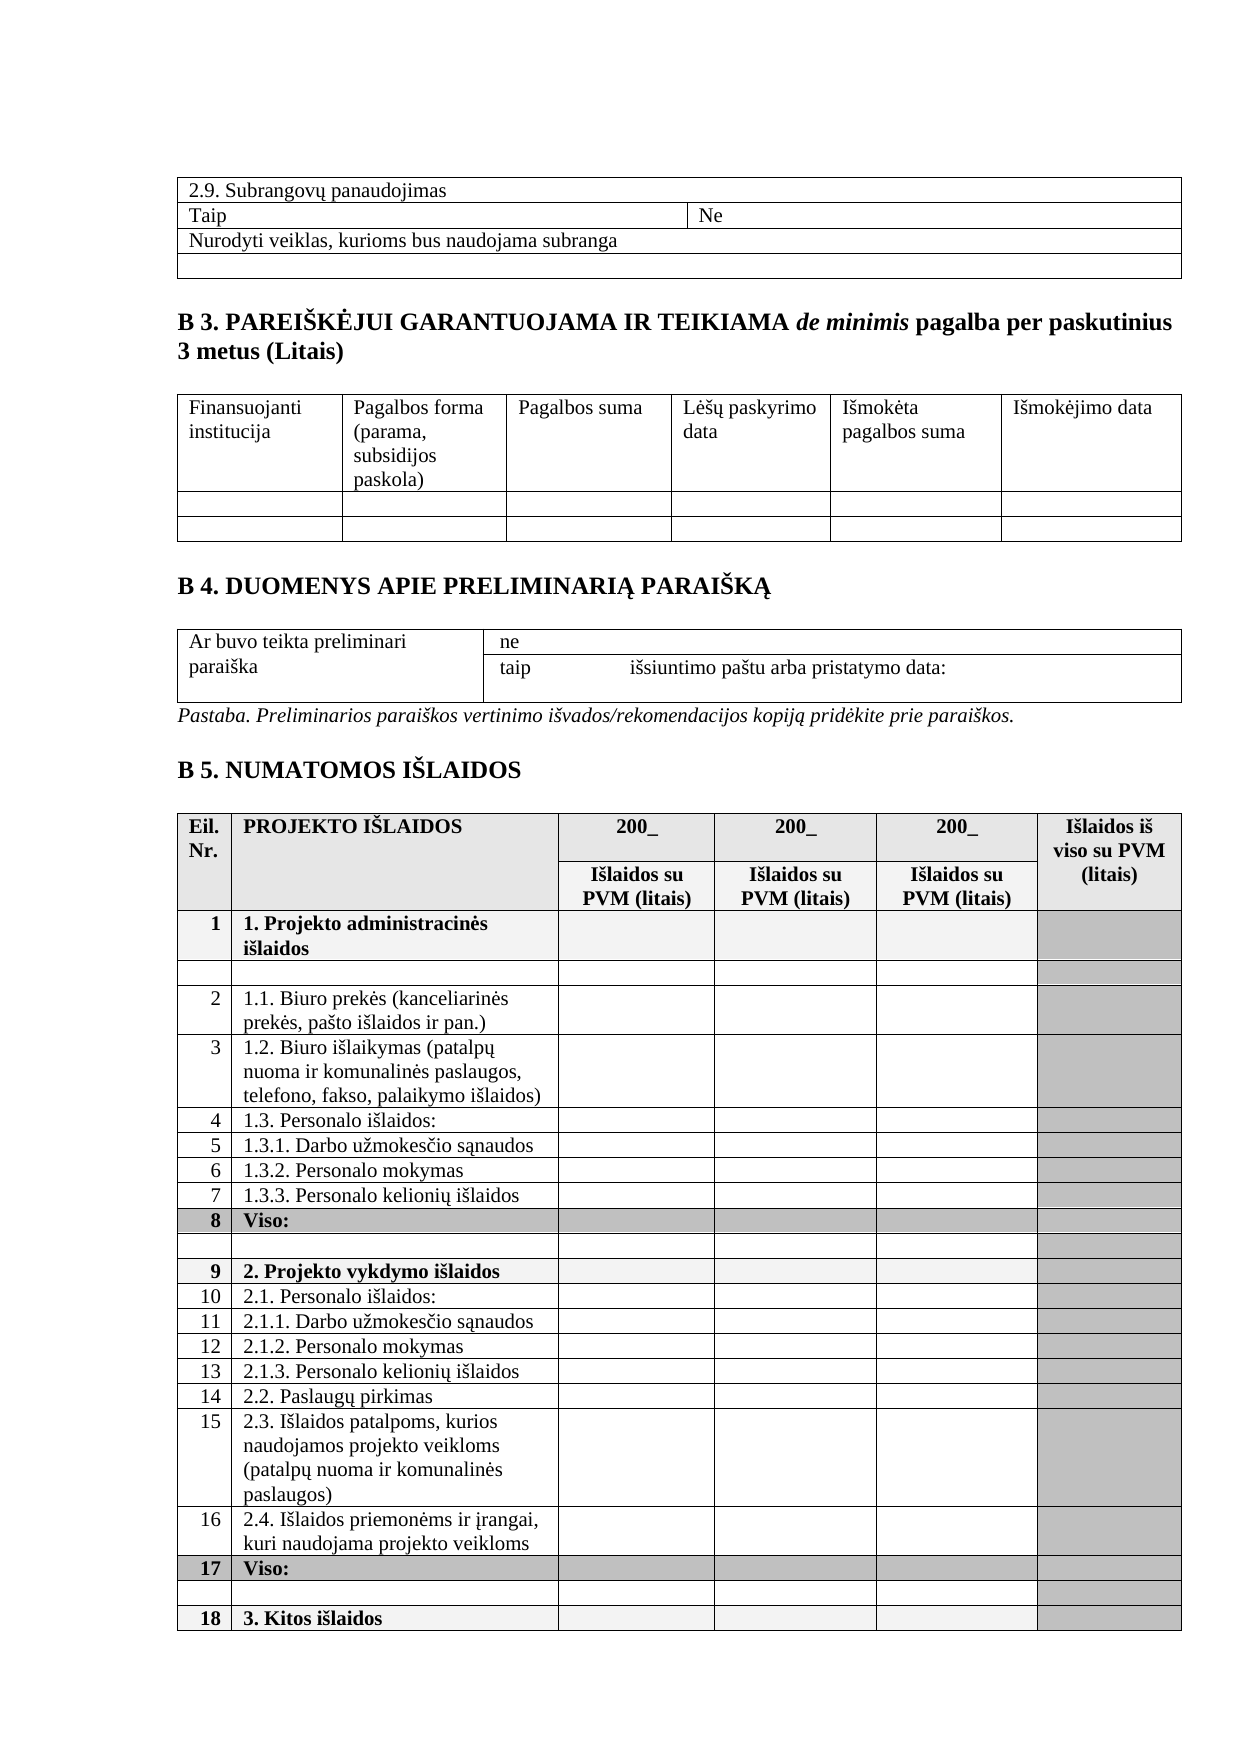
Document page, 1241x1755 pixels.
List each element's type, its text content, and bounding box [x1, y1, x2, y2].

table_cell [559, 1133, 714, 1157]
table_cell [559, 961, 714, 984]
table_cell [178, 254, 1181, 278]
table_cell [715, 1234, 876, 1258]
table_header Išlaidos iš viso su PVM (litais) [1038, 814, 1181, 910]
table_cell 1.3.3. Personalo kelionių išlaidos [232, 1183, 558, 1207]
table_cell [672, 517, 830, 541]
table_cell 2.4. Išlaidos priemonėms ir įrangai, kuri naudojama projekto veikloms [232, 1507, 558, 1555]
table_cell [715, 1183, 876, 1207]
table_cell Nurodyti veiklas, kurioms bus naudojama subranga [178, 229, 1181, 252]
table_cell [178, 1581, 231, 1605]
table_cell [1038, 1606, 1181, 1630]
table_header Pagalbos forma (parama, subsidijos paskola) [343, 395, 506, 491]
table_cell Viso: [232, 1556, 558, 1580]
table_cell [1038, 1581, 1181, 1605]
table_cell [178, 517, 342, 541]
table_cell 2.1.2. Personalo mokymas [232, 1334, 558, 1358]
table_cell Ne [688, 203, 1181, 227]
table_cell 12 [178, 1334, 231, 1358]
table_cell [1038, 911, 1181, 959]
table_cell [559, 1606, 714, 1630]
table_cell 18 [178, 1606, 231, 1630]
table_cell [1038, 1556, 1181, 1580]
table_cell 16 [178, 1507, 231, 1555]
table_cell [1038, 1209, 1181, 1232]
table_cell [877, 1384, 1037, 1408]
table_cell [715, 1359, 876, 1383]
table_cell 1.3.2. Personalo mokymas [232, 1158, 558, 1182]
table_cell [1002, 517, 1181, 541]
table_cell [715, 961, 876, 984]
table_cell [877, 1309, 1037, 1333]
table_cell [1038, 1309, 1181, 1333]
text B 5. NUMATOMOS IŠLAIDOS [177, 756, 1181, 784]
table_cell 1.2. Biuro išlaikymas (patalpų nuoma ir komunalinės paslaugos, telefono, fakso, palaikymo išlaidos) [232, 1035, 558, 1107]
table_cell Išlaidos su PVM (litais) [877, 862, 1037, 910]
table_cell 11 [178, 1309, 231, 1333]
text B 4. DUOMENYS APIE PRELIMINARIĄ PARAIŠKĄ [177, 571, 1181, 600]
table_header 200_ [715, 814, 876, 861]
table_cell [232, 961, 558, 984]
table_cell [1038, 1384, 1181, 1408]
table_cell [1038, 961, 1181, 984]
table_header Išmokėta pagalbos suma [831, 395, 1001, 491]
table_cell [831, 492, 1001, 516]
table_cell 10 [178, 1284, 231, 1308]
table_cell [715, 1507, 876, 1555]
table_cell [877, 961, 1037, 984]
table_cell 1 [178, 911, 231, 959]
table_cell 17 [178, 1556, 231, 1580]
table_cell [715, 1334, 876, 1358]
table_cell [232, 1234, 558, 1258]
table_cell [1038, 1507, 1181, 1555]
table_cell [559, 1556, 714, 1580]
table_cell [1038, 1183, 1181, 1207]
table_cell [877, 1158, 1037, 1182]
table_cell 4 [178, 1108, 231, 1132]
table_cell [559, 1284, 714, 1308]
table_cell [877, 986, 1037, 1034]
table_cell [1038, 1035, 1181, 1107]
table_cell [559, 1309, 714, 1333]
table_cell [507, 492, 671, 516]
table_cell [831, 517, 1001, 541]
table_cell [559, 1384, 714, 1408]
table_cell [1038, 1259, 1181, 1283]
table_cell [877, 1606, 1037, 1630]
table_cell [877, 1581, 1037, 1605]
table_cell 2.3. Išlaidos patalpoms, kurios naudojamos projekto veikloms (patalpų nuoma ir komunalinės paslaugos) [232, 1409, 558, 1506]
table_cell [232, 1581, 558, 1605]
table_cell [877, 1234, 1037, 1258]
table_cell 3. Kitos išlaidos [232, 1606, 558, 1630]
table_cell [877, 1209, 1037, 1232]
table_cell 2 [178, 986, 231, 1034]
table_cell [1038, 986, 1181, 1034]
table_cell [1038, 1158, 1181, 1182]
table_cell [877, 1133, 1037, 1157]
table_cell [559, 1507, 714, 1555]
table_cell [715, 1409, 876, 1506]
table_cell Viso: [232, 1209, 558, 1232]
table_cell [1038, 1284, 1181, 1308]
table_header PROJEKTO IŠLAIDOS [232, 814, 558, 910]
table_cell 13 [178, 1359, 231, 1383]
table_cell [559, 1035, 714, 1107]
table_cell [715, 1035, 876, 1107]
table_cell [507, 517, 671, 541]
table_cell [715, 1284, 876, 1308]
table_cell [178, 492, 342, 516]
table_cell 1.1. Biuro prekės (kanceliarinės prekės, pašto išlaidos ir pan.) [232, 986, 558, 1034]
table_cell [715, 911, 876, 959]
table_cell [1002, 492, 1181, 516]
table_cell Išlaidos su PVM (litais) [715, 862, 876, 910]
table_cell [559, 1409, 714, 1506]
table_header Finansuojanti institucija [178, 395, 342, 491]
table_cell 3 [178, 1035, 231, 1107]
table_cell [715, 1384, 876, 1408]
table_cell 8 [178, 1209, 231, 1232]
table_cell [559, 1581, 714, 1605]
table_cell [715, 1158, 876, 1182]
table_cell 6 [178, 1158, 231, 1182]
table_cell [559, 1108, 714, 1132]
table_cell [1038, 1234, 1181, 1258]
table_cell [715, 986, 876, 1034]
table_cell [1038, 1334, 1181, 1358]
table_cell [343, 517, 506, 541]
table_header Eil. Nr. [178, 814, 231, 910]
table_cell 14 [178, 1384, 231, 1408]
table_cell [1038, 1409, 1181, 1506]
table_cell [877, 1284, 1037, 1308]
table_header Lėšų paskyrimo data [672, 395, 830, 491]
table_cell 1.3. Personalo išlaidos: [232, 1108, 558, 1132]
table_cell [715, 1556, 876, 1580]
table_cell [343, 492, 506, 516]
text B 3. PAREIŠKĖJUI GARANTUOJAMA IR TEIKIAMA de minimis pagalba per paskutinius 3 metus (Litais) [177, 307, 1181, 365]
table_cell [715, 1108, 876, 1132]
table_cell [715, 1133, 876, 1157]
table_cell 2.1.1. Darbo užmokesčio sąnaudos [232, 1309, 558, 1333]
table_cell 2. Projekto vykdymo išlaidos [232, 1259, 558, 1283]
table_cell [672, 492, 830, 516]
table_cell 2.2. Paslaugų pirkimas [232, 1384, 558, 1408]
table_header Ar buvo teikta preliminari paraiška [178, 630, 483, 702]
table_cell [178, 961, 231, 984]
table_header 200_ [877, 814, 1037, 861]
table_cell [877, 1334, 1037, 1358]
table_cell [559, 911, 714, 959]
table_cell [559, 1209, 714, 1232]
table_cell [559, 1359, 714, 1383]
table_cell [559, 1334, 714, 1358]
table_cell [715, 1259, 876, 1283]
table_cell [715, 1581, 876, 1605]
table_cell [559, 1183, 714, 1207]
table_cell [178, 1234, 231, 1258]
table_header 2.9. Subrangovų panaudojimas [178, 178, 1181, 202]
table_cell 2.1. Personalo išlaidos: [232, 1284, 558, 1308]
table_cell [877, 1359, 1037, 1383]
table_cell [877, 911, 1037, 959]
table_cell [877, 1259, 1037, 1283]
table_header Pagalbos suma [507, 395, 671, 491]
table_cell 9 [178, 1259, 231, 1283]
table_cell [877, 1556, 1037, 1580]
table_cell [877, 1507, 1037, 1555]
text Pastaba. Preliminarios paraiškos vertinimo išvados/rekomendacijos kopiją pridėkite prie paraiškos. [177, 703, 1181, 727]
table_cell [1038, 1359, 1181, 1383]
table_cell [877, 1108, 1037, 1132]
table_cell [877, 1183, 1037, 1207]
table_cell [877, 1035, 1037, 1107]
table_cell taip išsiuntimo paštu arba pristatymo data: [484, 655, 1181, 702]
table_cell [715, 1606, 876, 1630]
table_cell [559, 1158, 714, 1182]
table_cell [877, 1409, 1037, 1506]
table_cell 1.3.1. Darbo užmokesčio sąnaudos [232, 1133, 558, 1157]
table_header Išmokėjimo data [1002, 395, 1181, 491]
table_cell [559, 1234, 714, 1258]
table_header ne [484, 630, 1181, 653]
table_cell [559, 1259, 714, 1283]
table_cell 2.1.3. Personalo kelionių išlaidos [232, 1359, 558, 1383]
table_cell 7 [178, 1183, 231, 1207]
table_cell [1038, 1108, 1181, 1132]
table_cell [1038, 1133, 1181, 1157]
table_cell [559, 986, 714, 1034]
table_cell 5 [178, 1133, 231, 1157]
table_cell 15 [178, 1409, 231, 1506]
table_header 200_ [559, 814, 714, 861]
table_cell [715, 1209, 876, 1232]
table_cell Taip [178, 203, 687, 227]
table_cell 1. Projekto administracinės išlaidos [232, 911, 558, 959]
table_cell Išlaidos su PVM (litais) [559, 862, 714, 910]
table_cell [715, 1309, 876, 1333]
